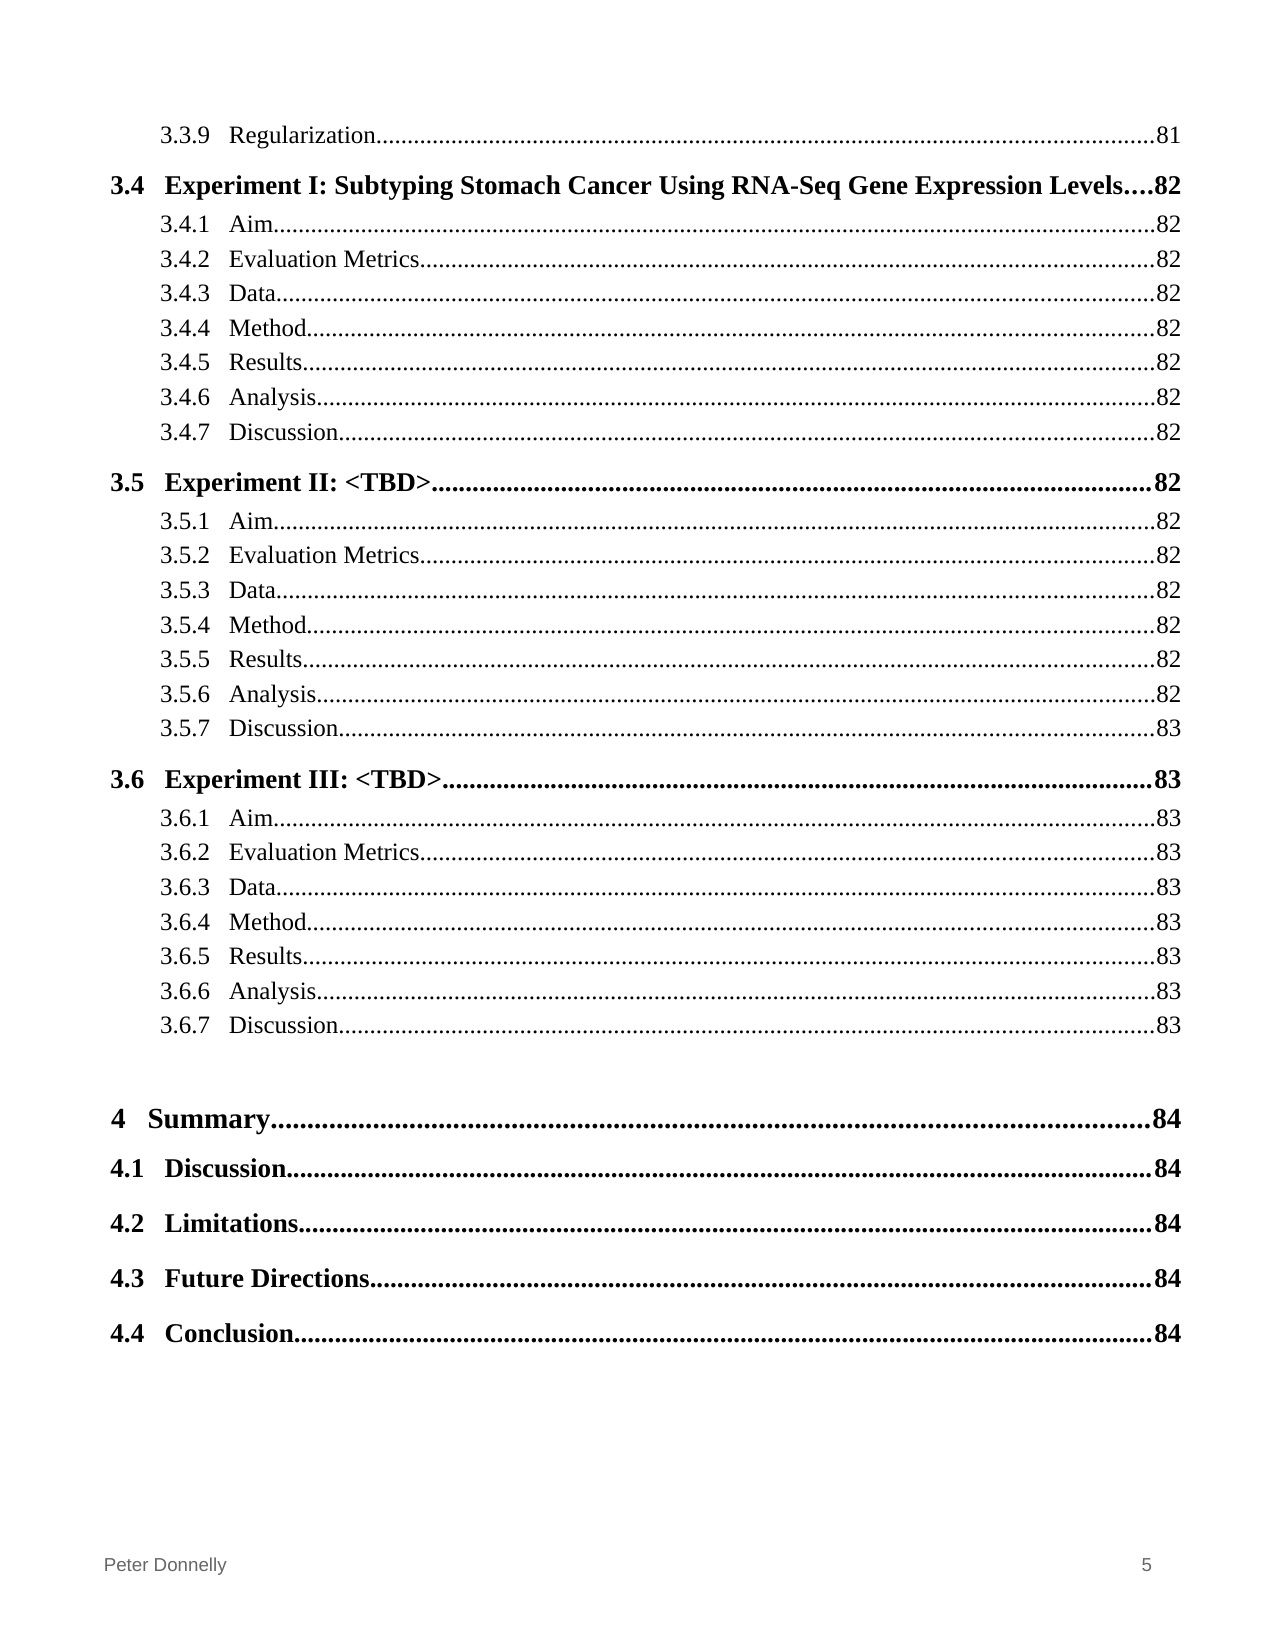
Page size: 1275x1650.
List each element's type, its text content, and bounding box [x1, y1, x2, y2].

text 3.5.4 Method 82 [154, 610, 1181, 638]
text 3.4.4 Method 82 [154, 313, 1181, 342]
text 3.3.9 Regularization 81 [154, 120, 1181, 148]
text 3.6 Experiment III: <TBD> 83 [103, 763, 1181, 794]
text 3.4.3 Data 82 [154, 278, 1181, 307]
text 4.4 Conclusion 84 [103, 1317, 1181, 1348]
text 3.6.4 Method 83 [154, 907, 1181, 935]
text 3.4.5 Results 82 [154, 347, 1181, 376]
text 4.1 Discussion 84 [103, 1152, 1181, 1183]
text 3.5.5 Results 82 [154, 644, 1181, 673]
text 4 Summary 84 [103, 1101, 1181, 1135]
text 3.6.7 Discussion 83 [154, 1010, 1181, 1039]
text 4.2 Limitations 84 [103, 1207, 1181, 1238]
text 3.6.5 Results 83 [154, 941, 1181, 970]
text 3.5.7 Discussion 83 [154, 713, 1181, 742]
text 3.6.3 Data 83 [154, 872, 1181, 901]
text 3.4.2 Evaluation Metrics 82 [154, 244, 1181, 272]
text 3.5.6 Analysis 82 [154, 679, 1181, 708]
text 3.4.1 Aim 82 [154, 209, 1181, 238]
text 3.6.2 Evaluation Metrics 83 [154, 837, 1181, 866]
text 3.4 Experiment I: Subtyping Stomach Cancer Using RNA-Seq Gene Expression Levels 82 [103, 169, 1181, 200]
text 3.6.1 Aim 83 [154, 803, 1181, 832]
text 3.6.6 Analysis 83 [154, 976, 1181, 1004]
text 3.4.7 Discussion 82 [154, 417, 1181, 445]
text 3.5.3 Data 82 [154, 575, 1181, 604]
text 3.5.2 Evaluation Metrics 82 [154, 541, 1181, 569]
text 3.5 Experiment II: <TBD> 82 [103, 466, 1181, 497]
text 4.3 Future Directions 84 [103, 1262, 1181, 1293]
text 3.5.1 Aim 82 [154, 506, 1181, 535]
text 3.4.6 Analysis 82 [154, 382, 1181, 411]
